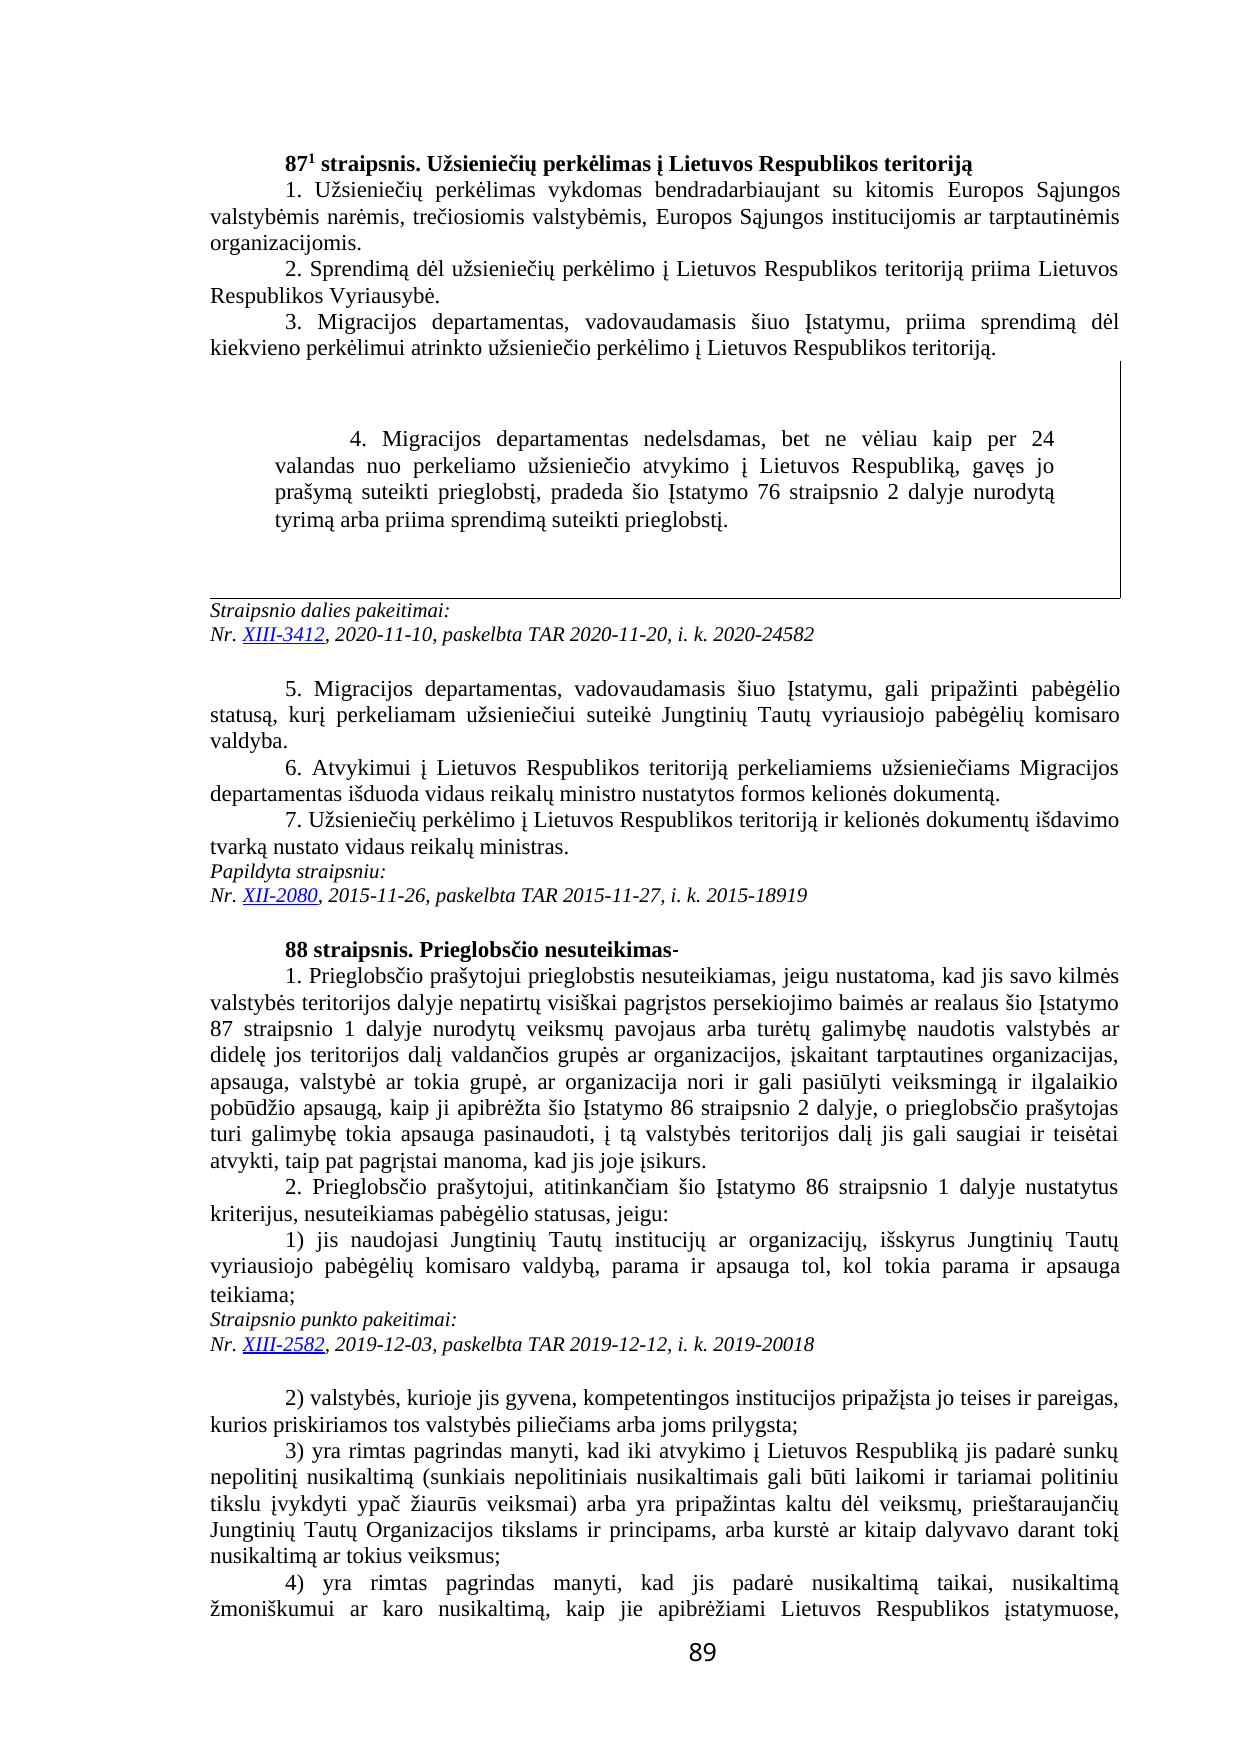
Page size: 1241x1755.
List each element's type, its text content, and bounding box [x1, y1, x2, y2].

text 4) yra rimtas pagrindas manyti, kad jis padarė nusikaltimą taikai, nusikaltimą žmoniškumui ar karo nusikaltimą, kaip jie apibrėžiami Lietuvos Respublikos įstatymuose, [210, 1569, 1120, 1621]
text 1. Prieglobsčio prašytojui prieglobstis nesuteikiamas, jeigu nustatoma, kad jis savo kilmės valstybės teritorijos dalyje nepatirtų visiškai pagrįstos persekiojimo baimės ar realaus šio Įstatymo 87 straipsnio 1 dalyje nurodytų veiksmų pavojaus arba turėtų galimybę naudotis valstybės ar didelę jos teritorijos dalį valdančios grupės ar organizacijos, įskaitant tarptautines organizacijas, apsauga, valstybė ar tokia grupė, ar organizacija nori ir gali pasiūlyti veiksmingą ir ilgalaikio pobūdžio apsaugą, kaip ji apibrėžta šio Įstatymo 86 straipsnio 2 dalyje, o prieglobsčio prašytojas turi galimybę tokia apsauga pasinaudoti, į tą valstybės teritorijos dalį jis gali saugiai ir teisėtai atvykti, taip pat pagrįstai manoma, kad jis joje įsikurs. [210, 962, 1120, 1173]
text 88 straipsnis. Prieglobsčio nesuteikimas [210, 936, 1120, 962]
text Nr. XII-2080, 2015-11-26, paskelbta TAR 2015-11-27, i. k. 2015-18919 [210, 883, 1120, 907]
text Nr. XIII-3412, 2020-11-10, paskelbta TAR 2020-11-20, i. k. 2020-24582 [210, 622, 1120, 646]
text 1. Užsieniečių perkėlimas vykdomas bendradarbiaujant su kitomis Europos Sąjungos valstybėmis narėmis, trečiosiomis valstybėmis, Europos Sąjungos institucijomis ar tarptautinėmis organizacijomis. [210, 176, 1120, 255]
text 6. Atvykimui į Lietuvos Respublikos teritoriją perkeliamiems užsieniečiams Migracijos departamentas išduoda vidaus reikalų ministro nustatytos formos kelionės dokumentą. [210, 754, 1120, 806]
text 3) yra rimtas pagrindas manyti, kad iki atvykimo į Lietuvos Respubliką jis padarė sunkų nepolitinį nusikaltimą (sunkiais nepolitiniais nusikaltimais gali būti laikomi ir tariamai politiniu tikslu įvykdyti ypač žiaurūs veiksmai) arba yra pripažintas kaltu dėl veiksmų, prieštaraujančių Jungtinių Tautų Organizacijos tikslams ir principams, arba kurstė ar kitaip dalyvavo darant tokį nusikaltimą ar tokius veiksmus; [210, 1437, 1120, 1569]
text 4. Migracijos departamentas nedelsdamas, bet ne vėliau kaip per 24 valandas nuo perkeliamo užsieniečio atvykimo į Lietuvos Respubliką, gavęs jo prašymą suteikti prieglobstį, pradeda šio Įstatymo 76 straipsnio 2 dalyje nurodytą tyrimą arba priima sprendimą suteikti prieglobstį. [210, 361, 1120, 598]
text Straipsnio dalies pakeitimai: [210, 598, 1120, 622]
text 2. Prieglobsčio prašytojui, atitinkančiam šio Įstatymo 86 straipsnio 1 dalyje nustatytus kriterijus, nesuteikiamas pabėgėlio statusas, jeigu: [210, 1173, 1120, 1226]
text Nr. XIII-2582, 2019-12-03, paskelbta TAR 2019-12-12, i. k. 2019-20018 [210, 1331, 1120, 1356]
text 2. Sprendimą dėl užsieniečių perkėlimo į Lietuvos Respublikos teritoriją priima Lietuvos Respublikos Vyriausybė. [210, 255, 1120, 308]
text 7. Užsieniečių perkėlimo į Lietuvos Respublikos teritoriją ir kelionės dokumentų išdavimo tvarką nustato vidaus reikalų ministras. [210, 806, 1120, 859]
text 871 straipsnis. Užsieniečių perkėlimas į Lietuvos Respublikos teritoriją [210, 150, 1120, 176]
text 3. Migracijos departamentas, vadovaudamasis šiuo Įstatymu, priima sprendimą dėl kiekvieno perkėlimui atrinkto užsieniečio perkėlimo į Lietuvos Respublikos teritoriją. [210, 308, 1120, 361]
text Papildyta straipsniu: [210, 859, 1120, 883]
text Straipsnio punkto pakeitimai: [210, 1307, 1120, 1331]
text 5. Migracijos departamentas, vadovaudamasis šiuo Įstatymu, gali pripažinti pabėgėlio statusą, kurį perkeliamam užsieniečiui suteikė Jungtinių Tautų vyriausiojo pabėgėlių komisaro valdyba. [210, 675, 1120, 754]
text 2) valstybės, kurioje jis gyvena, kompetentingos institucijos pripažįsta jo teises ir pareigas, kurios priskiriamos tos valstybės piliečiams arba joms prilygsta; [210, 1384, 1120, 1437]
text 1) jis naudojasi Jungtinių Tautų institucijų ar organizacijų, išskyrus Jungtinių Tautų vyriausiojo pabėgėlių komisaro valdybą, parama ir apsauga tol, kol tokia parama ir apsauga teikiama; [210, 1226, 1120, 1307]
